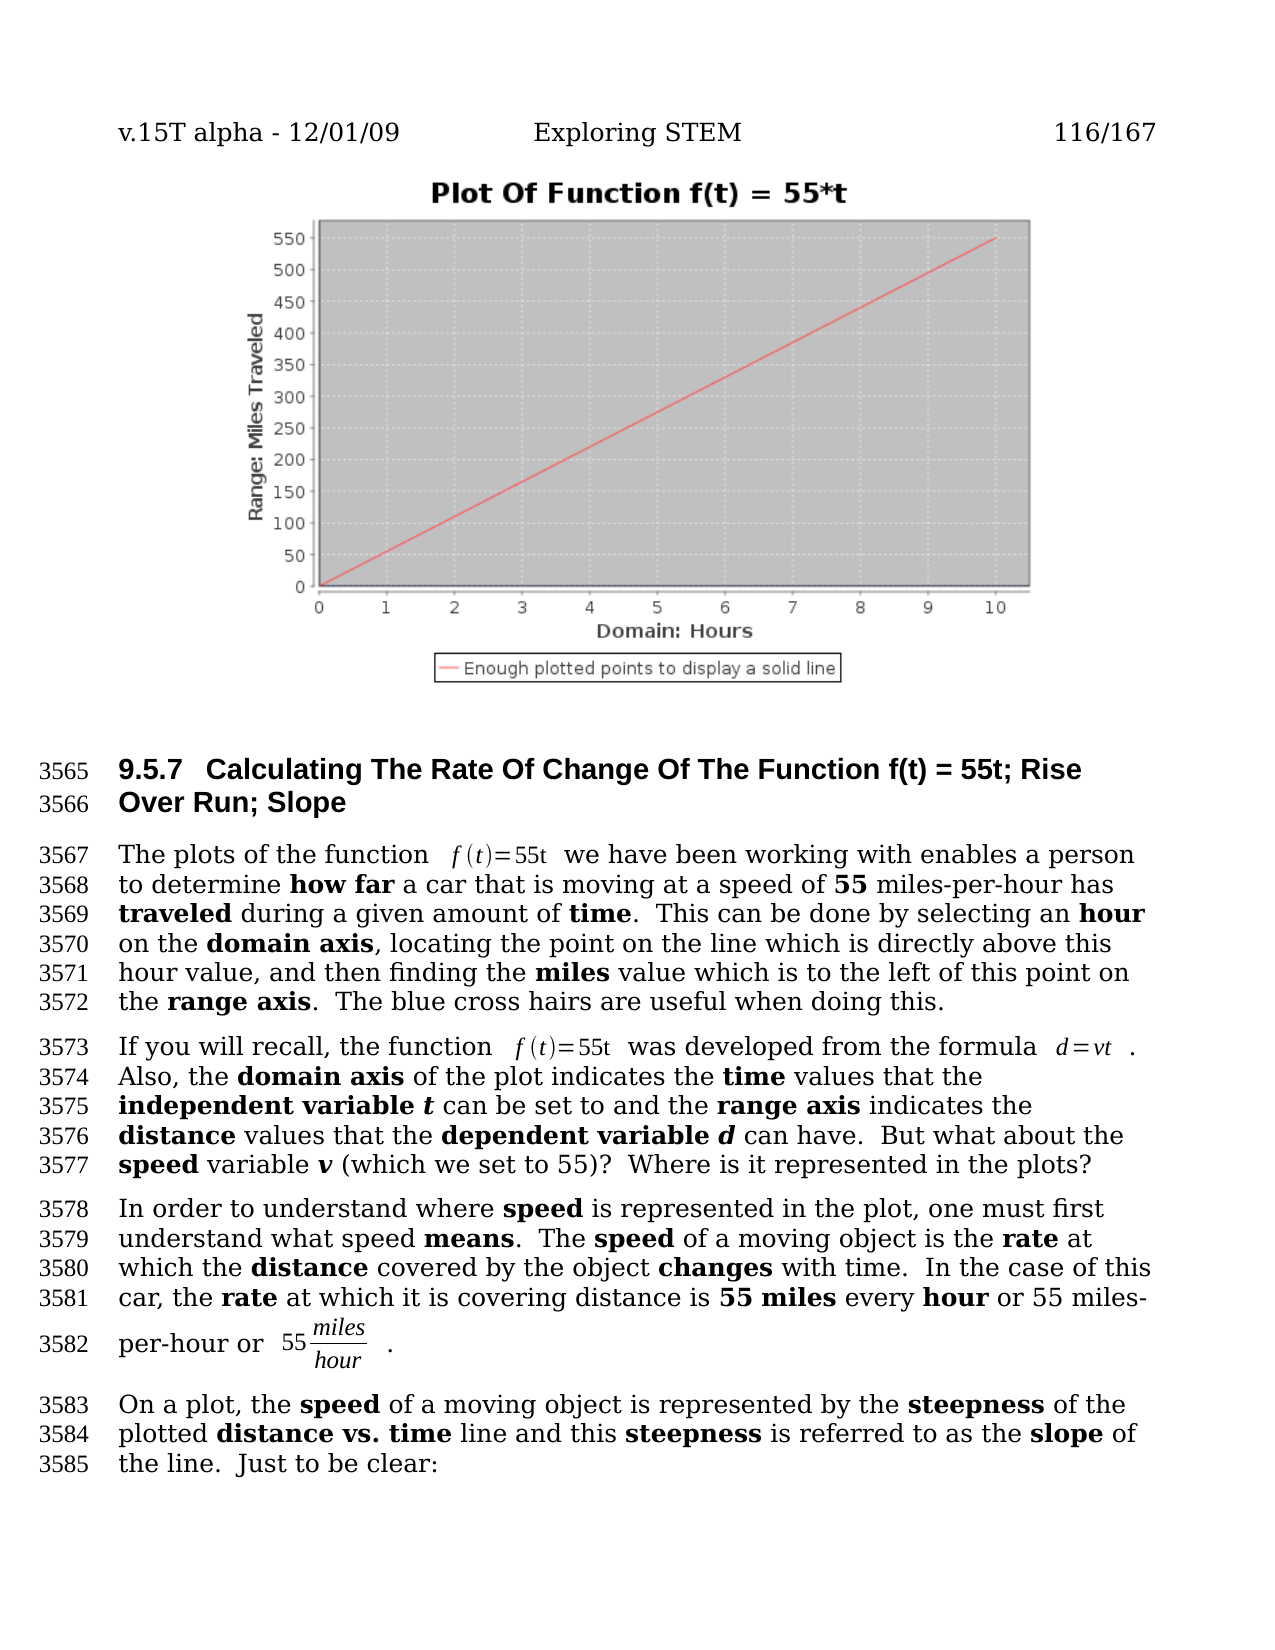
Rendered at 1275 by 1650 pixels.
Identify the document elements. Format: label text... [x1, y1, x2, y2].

picture [230, 176, 1046, 684]
text The plots of the functionwe have been working with enables a person to determine how far a car that is moving at a speed of 55 miles-per-hour has traveled during a given amount of time. This can be done by selecting an hour on the domain axis, locating the point on the line which is directly above this hour value, and then finding the miles value which is to the left of this point on the range axis. The blue cross hairs are useful when doing this. [118, 840, 1157, 1017]
text If you will recall, the functionwas developed from the formula. Also, the domain axis of the plot indicates the time values that the independent variable t can be set to and the range axis indicates the distance values that the dependent variable d can have. But what about the speed variable v (which we set to 55)? Where is it represented in the plots? [118, 1032, 1157, 1179]
subtitle Calculating The Rate Of Change Of The Function f(t) = 55t; Rise Over Run; Slope [118, 752, 1157, 819]
text In order to understand where speed is represented in the plot, one must first understand what speed means. The speed of a moving object is the rate at which the distance covered by the object changes with time. In the case of this car, the rate at which it is covering distance is 55 miles every hour or 55 miles-per-hour or. [118, 1194, 1157, 1375]
text On a plot, the speed of a moving object is represented by the steepness of the plotted distance vs. time line and this steepness is referred to as the slope of the line. Just to be clear: [118, 1390, 1157, 1478]
